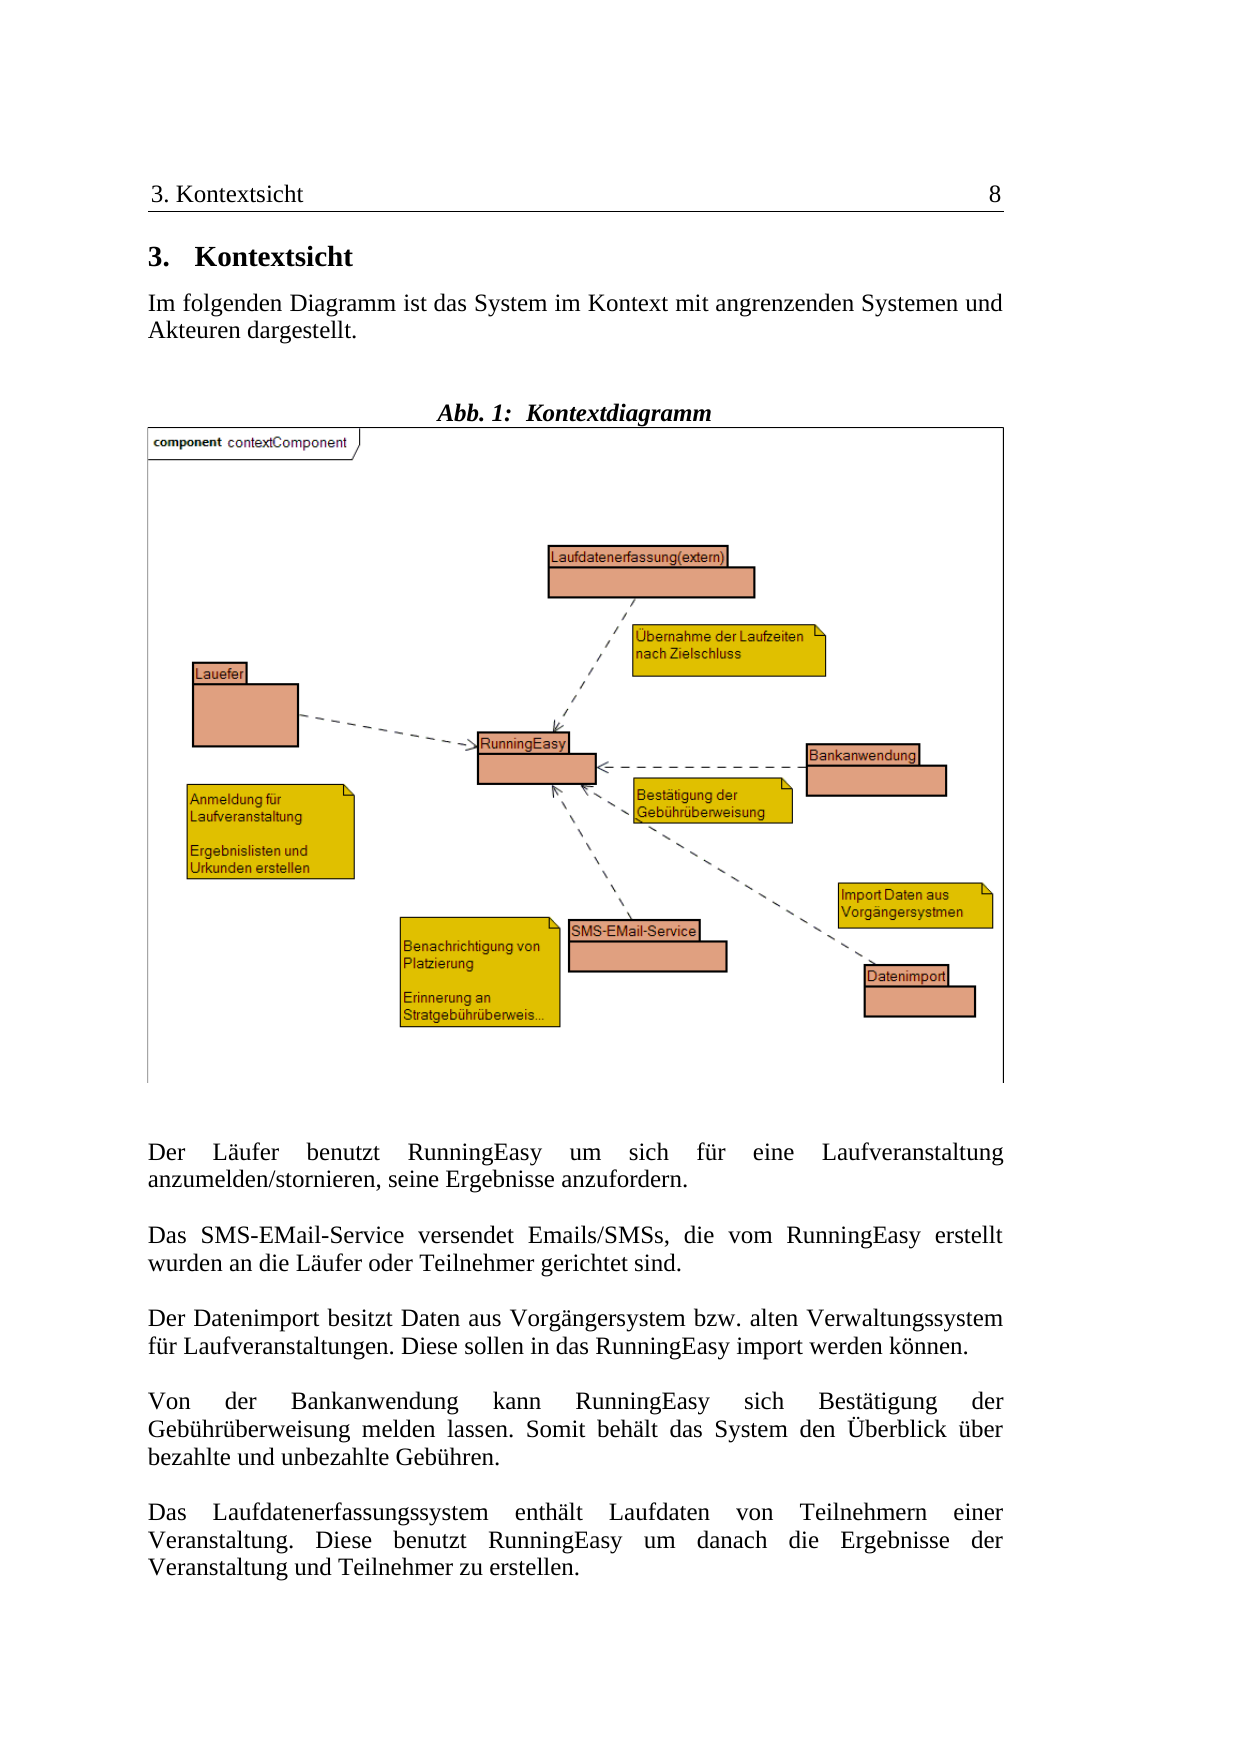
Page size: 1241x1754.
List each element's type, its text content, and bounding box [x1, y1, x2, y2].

picture [147, 427, 1004, 1083]
text Der Datenimport besitzt Daten aus Vorgängersystem bzw. alten Verwaltungssystem für Laufveranstaltungen. Diese sollen in das RunningEasy import werden können. [148, 1304, 1004, 1359]
list Kontextdiagramm [148, 399, 1004, 427]
subtitle Kontextsicht [148, 240, 1004, 273]
text Das Laufdatenerfassungssystem enthält Laufdaten von Teilnehmern einer Veranstaltung. Diese benutzt RunningEasy um danach die Ergebnisse der Veranstaltung und Teilnehmer zu erstellen. [148, 1498, 1004, 1581]
text Der Läufer benutzt RunningEasy um sich für eine Laufveranstaltung anzumelden/stornieren, seine Ergebnisse anzufordern. [148, 1138, 1004, 1193]
text Von der Bankanwendung kann RunningEasy sich Bestätigung der Gebührüberweisung melden lassen. Somit behält das System den Überblick über bezahlte und unbezahlte Gebühren. [148, 1387, 1004, 1470]
text Das SMS-EMail-Service versendet Emails/SMSs, die vom RunningEasy erstellt wurden an die Läufer oder Teilnehmer gerichtet sind. [148, 1221, 1004, 1276]
text Im folgenden Diagramm ist das System im Kontext mit angrenzenden Systemen und Akteuren dargestellt. [148, 289, 1004, 344]
